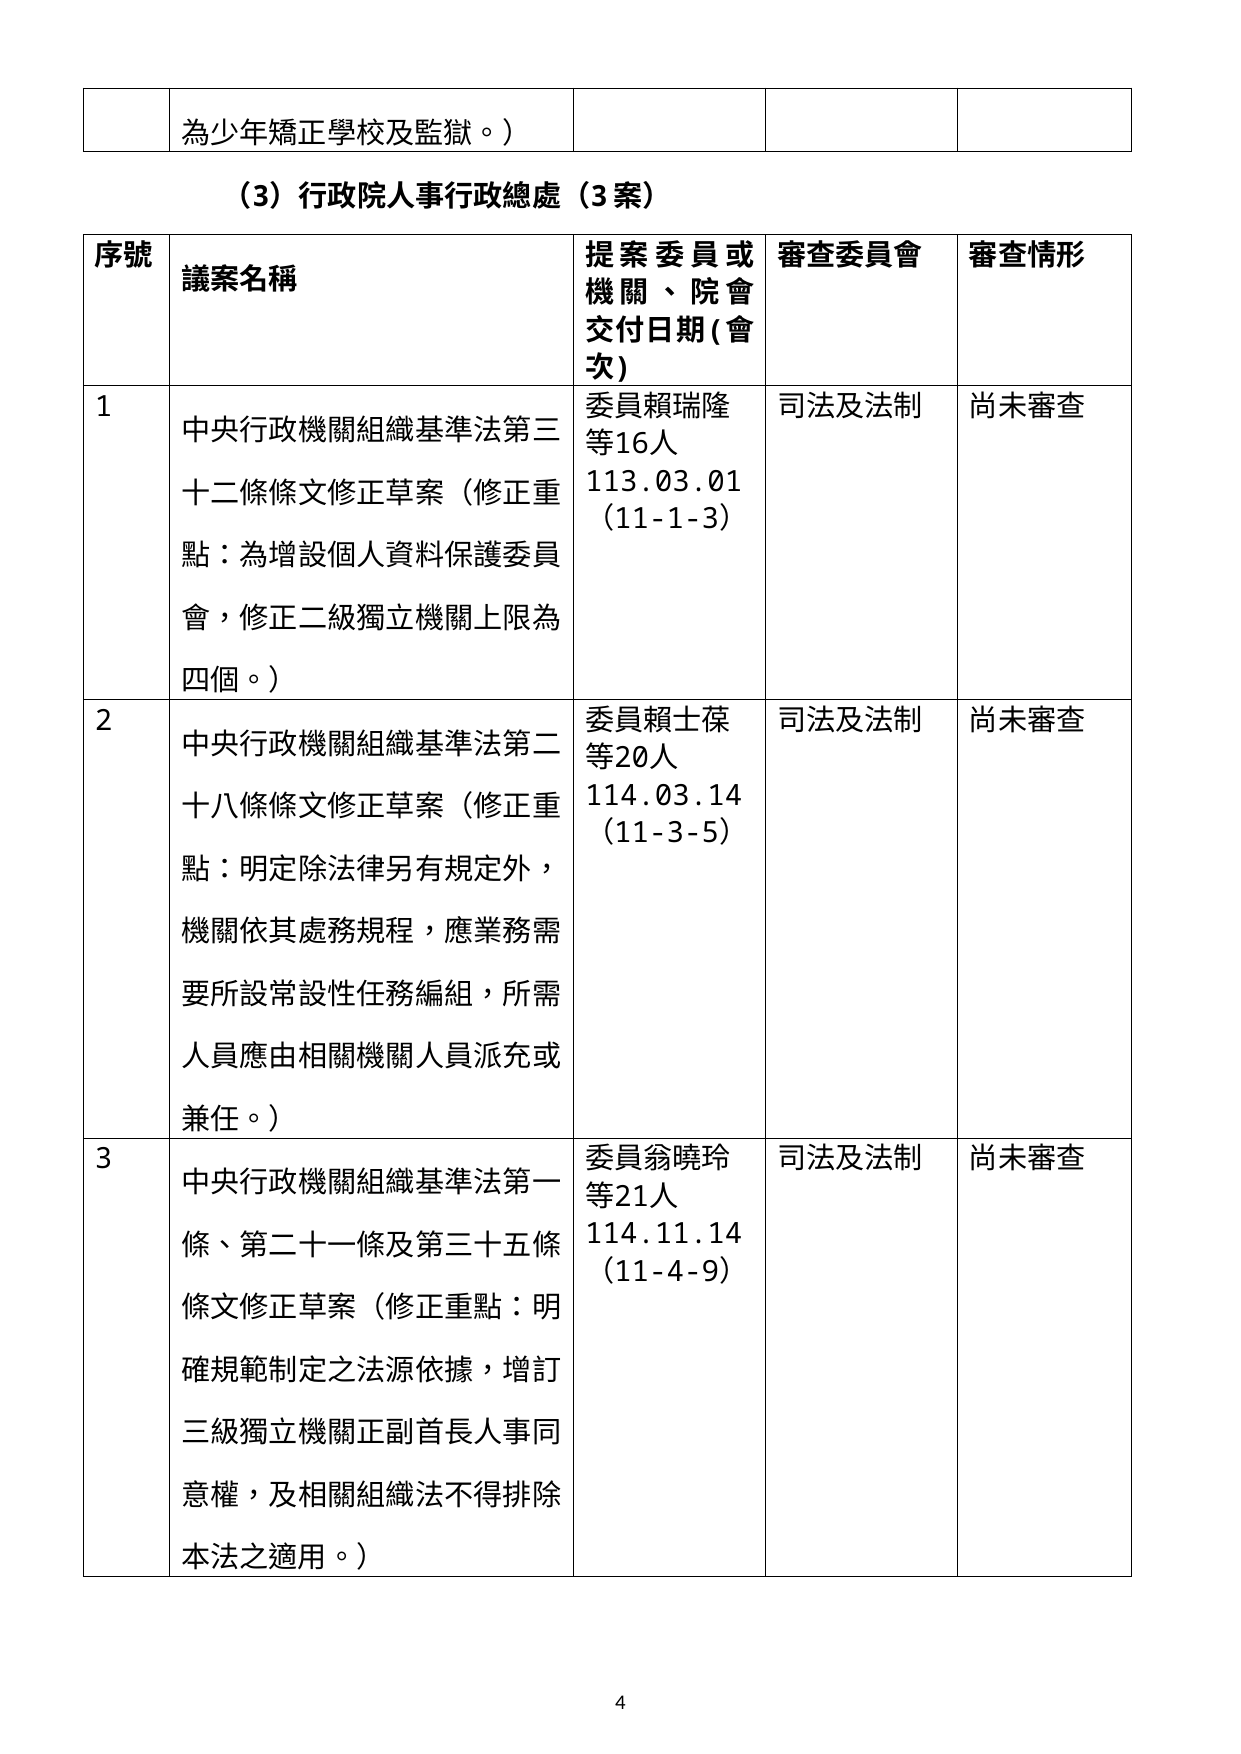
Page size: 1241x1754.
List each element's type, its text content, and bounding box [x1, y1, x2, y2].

table_cell 3 [84, 1139, 169, 1576]
table_cell 中央行政機關組織基準法第二十八條條文修正草案（修正重點：明定除法律另有規定外，機關依其處務規程，應業務需要所設常設性任務編組，所需人員應由相關機關人員派充或兼任。） [170, 700, 573, 1137]
table_cell [574, 89, 765, 151]
table_header 提案委員或機關、院會交付日期(會次) [574, 235, 765, 385]
table_header 審查委員會 [766, 235, 957, 385]
table_cell [958, 89, 1131, 151]
table_header 議案名稱 [170, 235, 573, 385]
table_cell 尚未審查 [958, 386, 1131, 699]
table_cell [766, 89, 957, 151]
table_cell 2 [84, 700, 169, 1137]
table_header 審查情形 [958, 235, 1131, 385]
table_cell 司法及法制 [766, 1139, 957, 1576]
subtitle （3）行政院人事行政總處（3案） [223, 172, 1165, 214]
table_cell 中央行政機關組織基準法第一條、第二十一條及第三十五條條文修正草案（修正重點：明確規範制定之法源依據，增訂三級獨立機關正副首長人事同意權，及相關組織法不得排除本法之適用。） [170, 1139, 573, 1576]
table_cell 尚未審查 [958, 700, 1131, 1137]
table_cell 1 [84, 386, 169, 699]
table_cell 委員賴士葆 等20人 114.03.14 （11-3-5） [574, 700, 765, 1137]
table_cell 為少年矯正學校及監獄。） [170, 89, 573, 151]
table_cell 中央行政機關組織基準法第三十二條條文修正草案（修正重點：為增設個人資料保護委員會，修正二級獨立機關上限為四個。） [170, 386, 573, 699]
table_header 序號 [84, 235, 169, 385]
table_cell 委員賴瑞隆 等16人 113.03.01 （11-1-3） [574, 386, 765, 699]
table_cell 司法及法制 [766, 386, 957, 699]
table_cell 委員翁曉玲 等21人 114.11.14 （11-4-9） [574, 1139, 765, 1576]
table_cell [84, 89, 169, 151]
table_cell 尚未審查 [958, 1139, 1131, 1576]
table_cell 司法及法制 [766, 700, 957, 1137]
